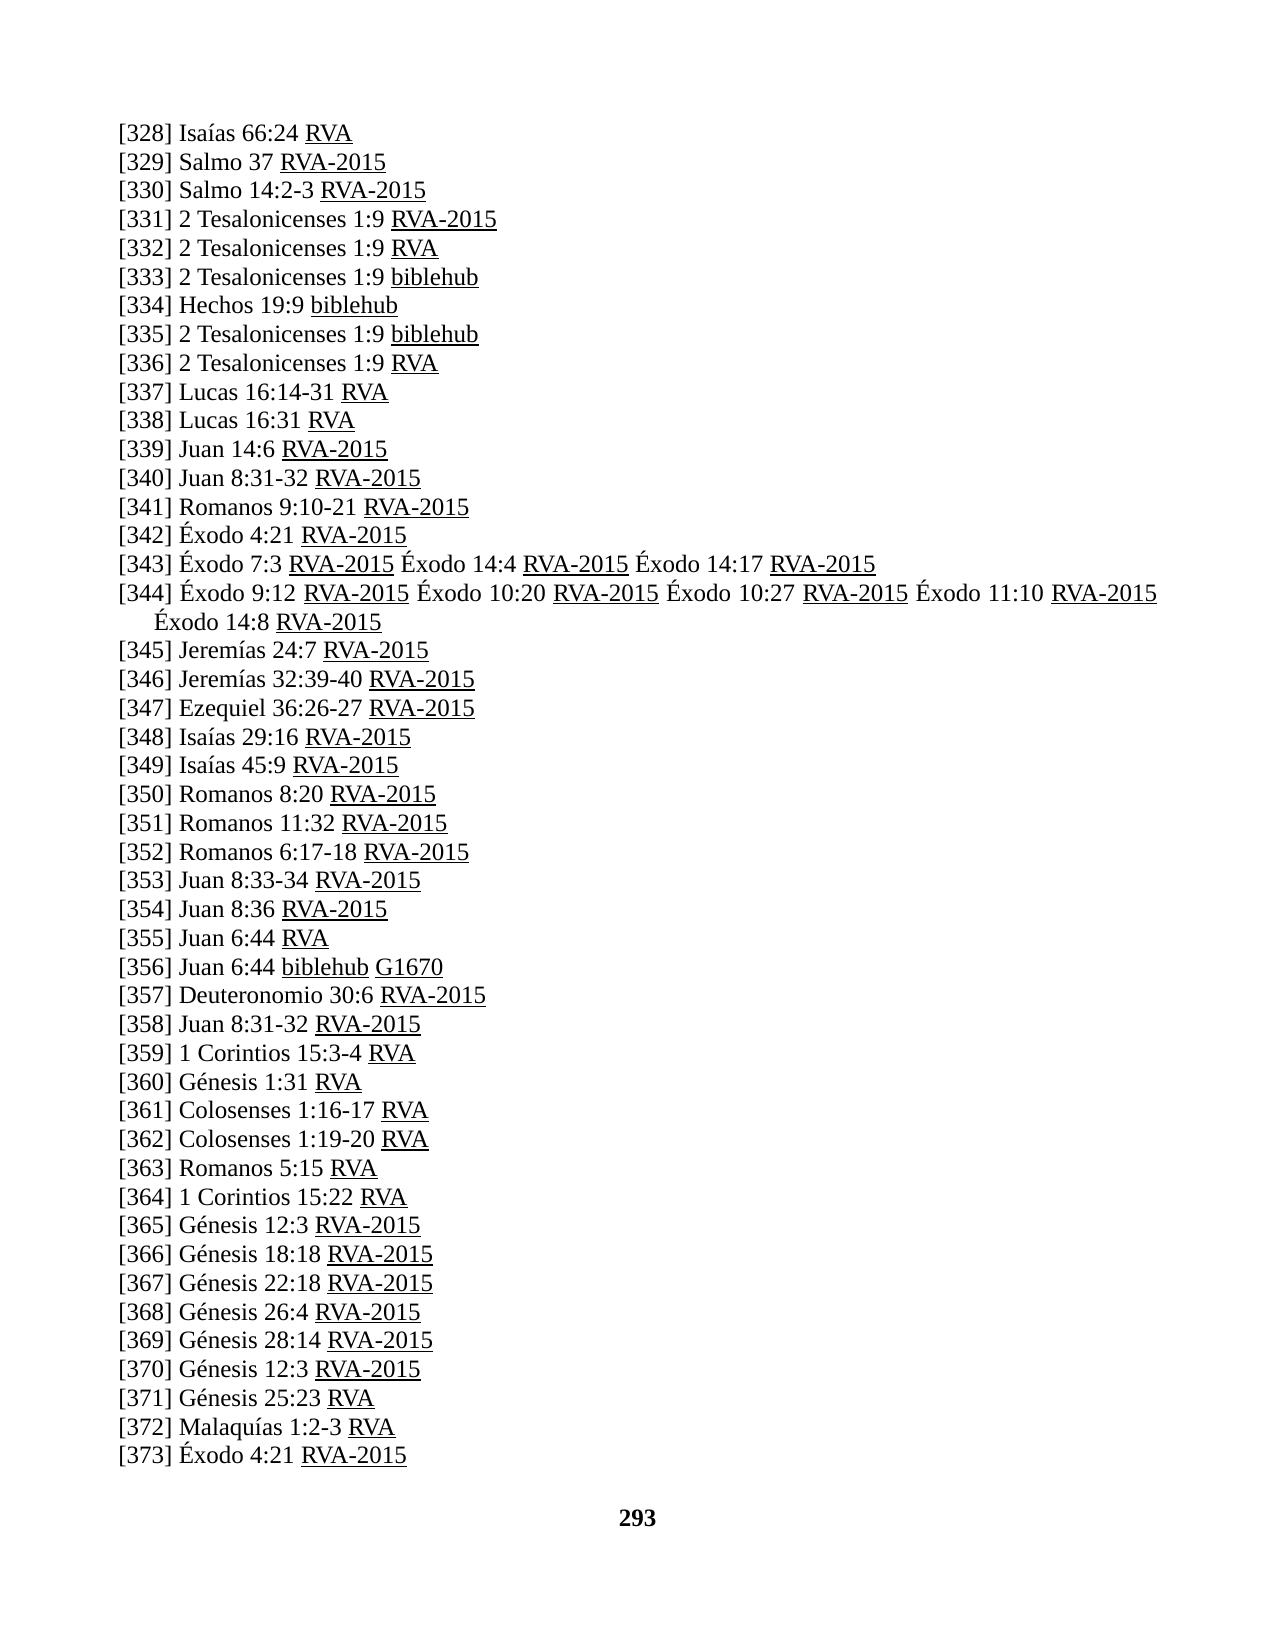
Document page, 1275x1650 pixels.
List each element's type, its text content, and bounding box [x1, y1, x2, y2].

text Éxodo 4:21 RVA-2015 [118, 521, 1157, 549]
text Isaías 29:16 RVA-2015 [118, 722, 1157, 751]
text Génesis 1:31 RVA [118, 1067, 1157, 1096]
text Deuteronomio 30:6 RVA-2015 [118, 981, 1157, 1009]
text Juan 8:31-32 RVA-2015 [118, 1009, 1157, 1038]
text 1 Corintios 15:22 RVA [118, 1182, 1157, 1211]
text Éxodo 4:21 RVA-2015 [118, 1441, 1157, 1469]
text Colosenses 1:19-20 RVA [118, 1124, 1157, 1153]
text Ezequiel 36:26-27 RVA-2015 [118, 693, 1157, 722]
text 2 Tesalonicenses 1:9 RVA [118, 233, 1157, 262]
text Génesis 12:3 RVA-2015 [118, 1211, 1157, 1239]
text 2 Tesalonicenses 1:9 RVA-2015 [118, 204, 1157, 233]
text 1 Corintios 15:3-4 RVA [118, 1038, 1157, 1067]
text Génesis 12:3 RVA-2015 [118, 1354, 1157, 1383]
text Salmo 14:2-3 RVA-2015 [118, 176, 1157, 204]
text Juan 6:44 RVA [118, 923, 1157, 952]
text Isaías 66:24 RVA [118, 118, 1157, 147]
text Génesis 28:14 RVA-2015 [118, 1326, 1157, 1354]
text Colosenses 1:16-17 RVA [118, 1096, 1157, 1124]
text Génesis 25:23 RVA [118, 1383, 1157, 1412]
text Génesis 22:18 RVA-2015 [118, 1268, 1157, 1297]
text Juan 14:6 RVA-2015 [118, 434, 1157, 463]
text Isaías 45:9 RVA-2015 [118, 751, 1157, 779]
text 2 Tesalonicenses 1:9 RVA [118, 348, 1157, 377]
text Romanos 8:20 RVA-2015 [118, 779, 1157, 808]
text Hechos 19:9 biblehub [118, 291, 1157, 319]
text Juan 8:36 RVA-2015 [118, 894, 1157, 923]
text Romanos 11:32 RVA-2015 [118, 808, 1157, 837]
text Romanos 6:17-18 RVA-2015 [118, 837, 1157, 866]
text Malaquías 1:2-3 RVA [118, 1412, 1157, 1441]
text Lucas 16:14-31 RVA [118, 377, 1157, 406]
text 2 Tesalonicenses 1:9 biblehub [118, 262, 1157, 291]
text Juan 6:44 biblehub G1670 [118, 952, 1157, 981]
text Juan 8:33-34 RVA-2015 [118, 866, 1157, 894]
text Génesis 18:18 RVA-2015 [118, 1239, 1157, 1268]
text Génesis 26:4 RVA-2015 [118, 1297, 1157, 1326]
text 2 Tesalonicenses 1:9 biblehub [118, 319, 1157, 348]
text Salmo 37 RVA-2015 [118, 147, 1157, 176]
list Lucas 16:31 RVA [118, 406, 1157, 434]
text Romanos 5:15 RVA [118, 1153, 1157, 1182]
text Éxodo 7:3 RVA-2015 Éxodo 14:4 RVA-2015 Éxodo 14:17 RVA-2015 [118, 549, 1157, 578]
text Romanos 9:10-21 RVA-2015 [118, 492, 1157, 521]
text Juan 8:31-32 RVA-2015 [118, 463, 1157, 492]
text Jeremías 24:7 RVA-2015 [118, 636, 1157, 664]
text Éxodo 9:12 RVA-2015 Éxodo 10:20 RVA-2015 Éxodo 10:27 RVA-2015 Éxodo 11:10 RVA-2015 Éxodo 14:8 RVA-2015 [118, 578, 1157, 636]
text Jeremías 32:39-40 RVA-2015 [118, 664, 1157, 693]
